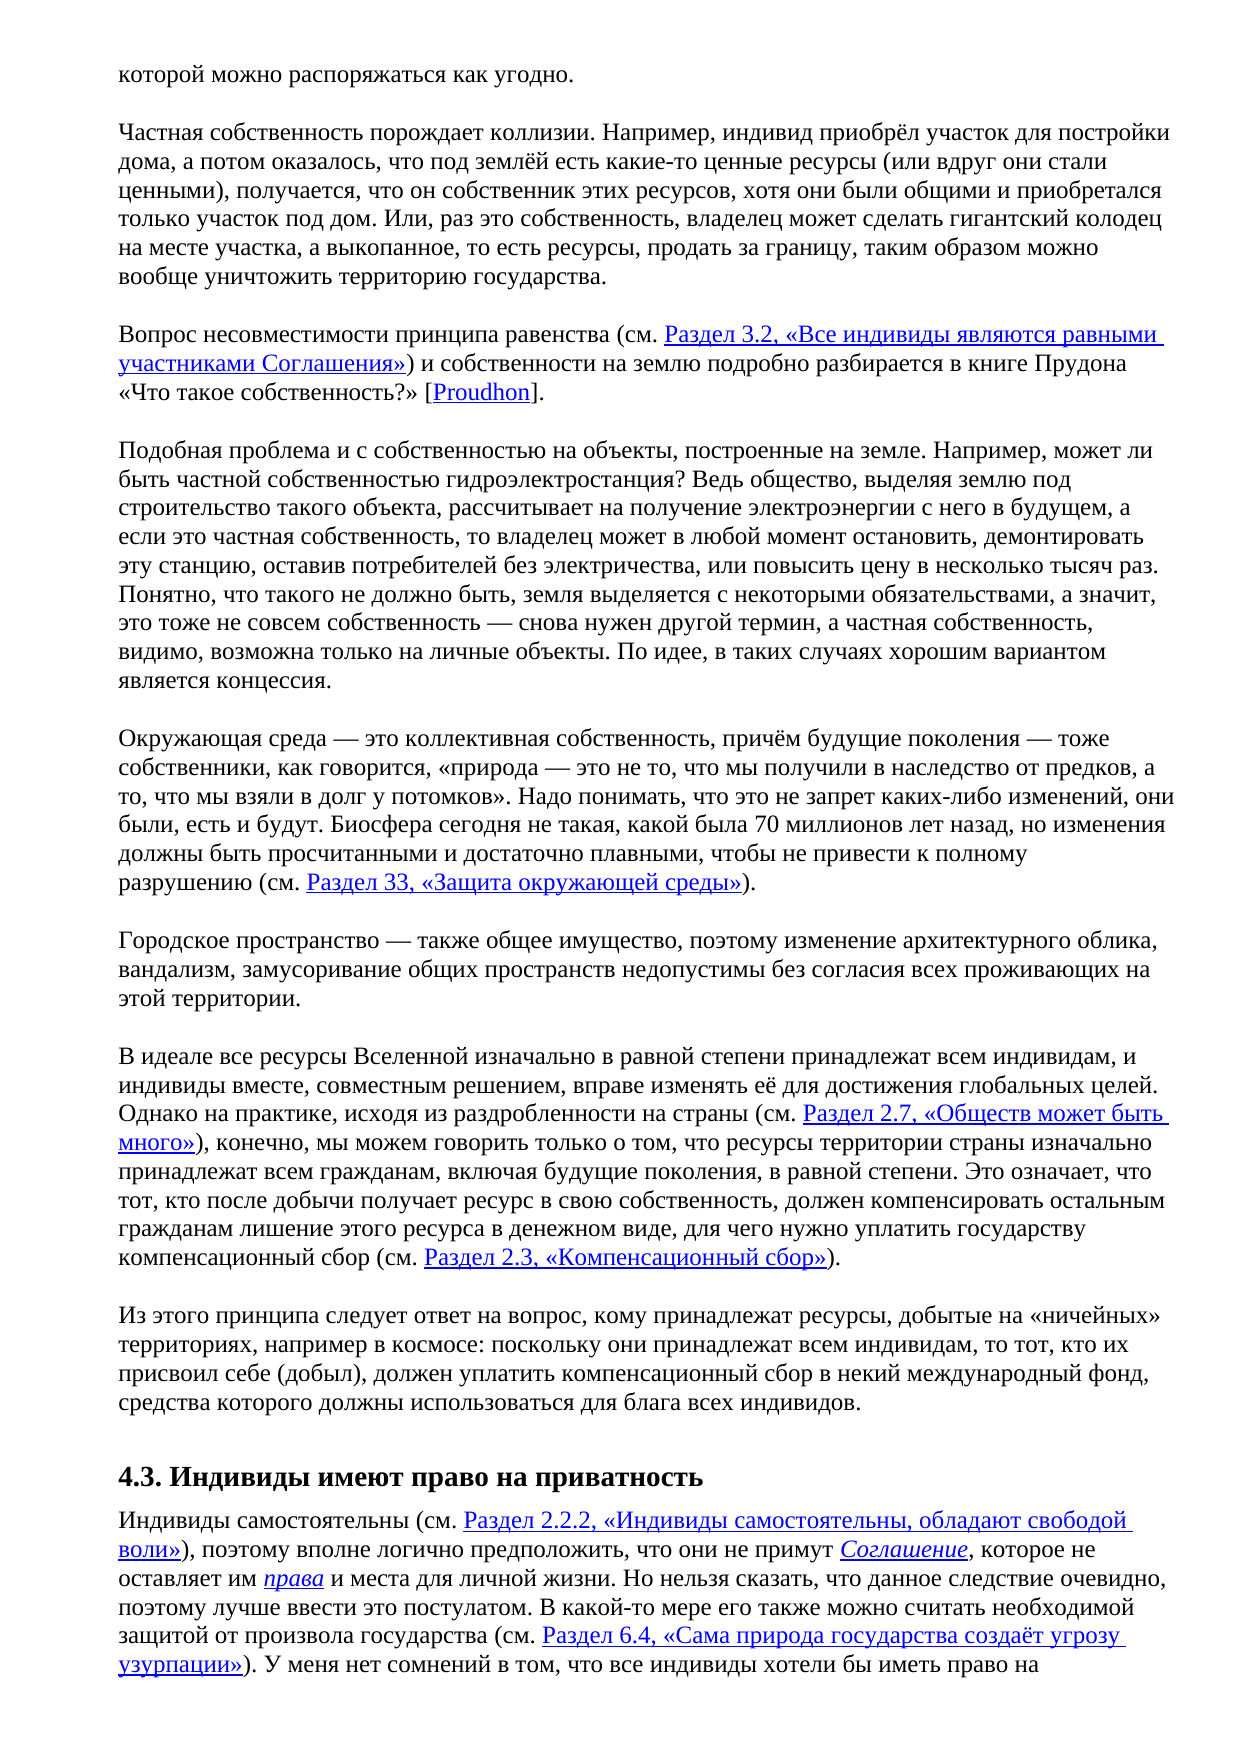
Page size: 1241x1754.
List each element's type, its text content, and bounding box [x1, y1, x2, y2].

text которой можно распоряжаться как угодно. [118, 59, 1181, 88]
subtitle 4.3. Индивиды имеют право на приватность [118, 1459, 1181, 1493]
text Частная собственность порождает коллизии. Например, индивид приобрёл участок для постройки дома, а потом оказалось, что под землёй есть какие-то ценные ресурсы (или вдруг они стали ценными), получается, что он собственник этих ресурсов, хотя они были общими и приобретался только участок под дом. Или, раз это собственность, владелец может сделать гигантский колодец на месте участка, а выкопанное, то есть ресурсы, продать за границу, таким образом можно вообще уничтожить территорию государства. [118, 117, 1181, 290]
text Из этого принципа следует ответ на вопрос, кому принадлежат ресурсы, добытые на «ничейных» территориях, например в космосе: поскольку они принадлежат всем индивидам, то тот, кто их присвоил себе (добыл), должен уплатить компенсационный сбор в некий международный фонд, средства которого должны использоваться для блага всех индивидов. [118, 1300, 1181, 1415]
text Окружающая среда — это коллективная собственность, причём будущие поколения — тоже собственники, как говорится, «природа — это не то, что мы получили в наследство от предков, а то, что мы взяли в долг у потомков». Надо понимать, что это не запрет каких-либо изменений, они были, есть и будут. Биосфера сегодня не такая, какой была 70 миллионов лет назад, но изменения должны быть просчитанными и достаточно плавными, чтобы не привести к полному разрушению (см. Раздел 33, «Защита окружающей среды»). [118, 723, 1181, 896]
text Подобная проблема и с собственностью на объекты, построенные на земле. Например, может ли быть частной собственностью гидроэлектростанция? Ведь общество, выделяя землю под строительство такого объекта, рассчитывает на получение электроэнергии с него в будущем, а если это частная собственность, то владелец может в любой момент остановить, демонтировать эту станцию, оставив потребителей без электричества, или повысить цену в несколько тысяч раз. Понятно, что такого не должно быть, земля выделяется с некоторыми обязательствами, а значит, это тоже не совсем собственность — снова нужен другой термин, а частная собственность, видимо, возможна только на личные объекты. По идее, в таких случаях хорошим вариантом является концессия. [118, 435, 1181, 694]
text В идеале все ресурсы Вселенной изначально в равной степени принадлежат всем индивидам, и индивиды вместе, совместным решением, вправе изменять её для достижения глобальных целей. Однако на практике, исходя из раздробленности на страны (см. Раздел 2.7, «Обществ может быть много»), конечно, мы можем говорить только о том, что ресурсы территории страны изначально принадлежат всем гражданам, включая будущие поколения, в равной степени. Это означает, что тот, кто после добычи получает ресурс в свою собственность, должен компенсировать остальным гражданам лишение этого ресурса в денежном виде, для чего нужно уплатить государству компенсационный сбор (см. Раздел 2.3, «Компенсационный сбор»). [118, 1041, 1181, 1271]
text Городское пространство — также общее имущество, поэтому изменение архитектурного облика, вандализм, замусоривание общих пространств недопустимы без согласия всех проживающих на этой территории. [118, 925, 1181, 1011]
text Индивиды самостоятельны (см. Раздел 2.2.2, «Индивиды самостоятельны, обладают свободой воли»), поэтому вполне логично предположить, что они не примут Соглашение, которое не оставляет им права и места для личной жизни. Но нельзя сказать, что данное следствие очевидно, поэтому лучше ввести это постулатом. В какой-то мере его также можно считать необходимой защитой от произвола государства (см. Раздел 6.4, «Сама природа государства создаёт угрозу узурпации»). У меня нет сомнений в том, что все индивиды хотели бы иметь право на [118, 1506, 1181, 1678]
text Вопрос несовместимости принципа равенства (см. Раздел 3.2, «Все индивиды являются равными участниками Соглашения») и собственности на землю подробно разбирается в книге Прудона «Что такое собственность?» [Proudhon]. [118, 319, 1181, 406]
